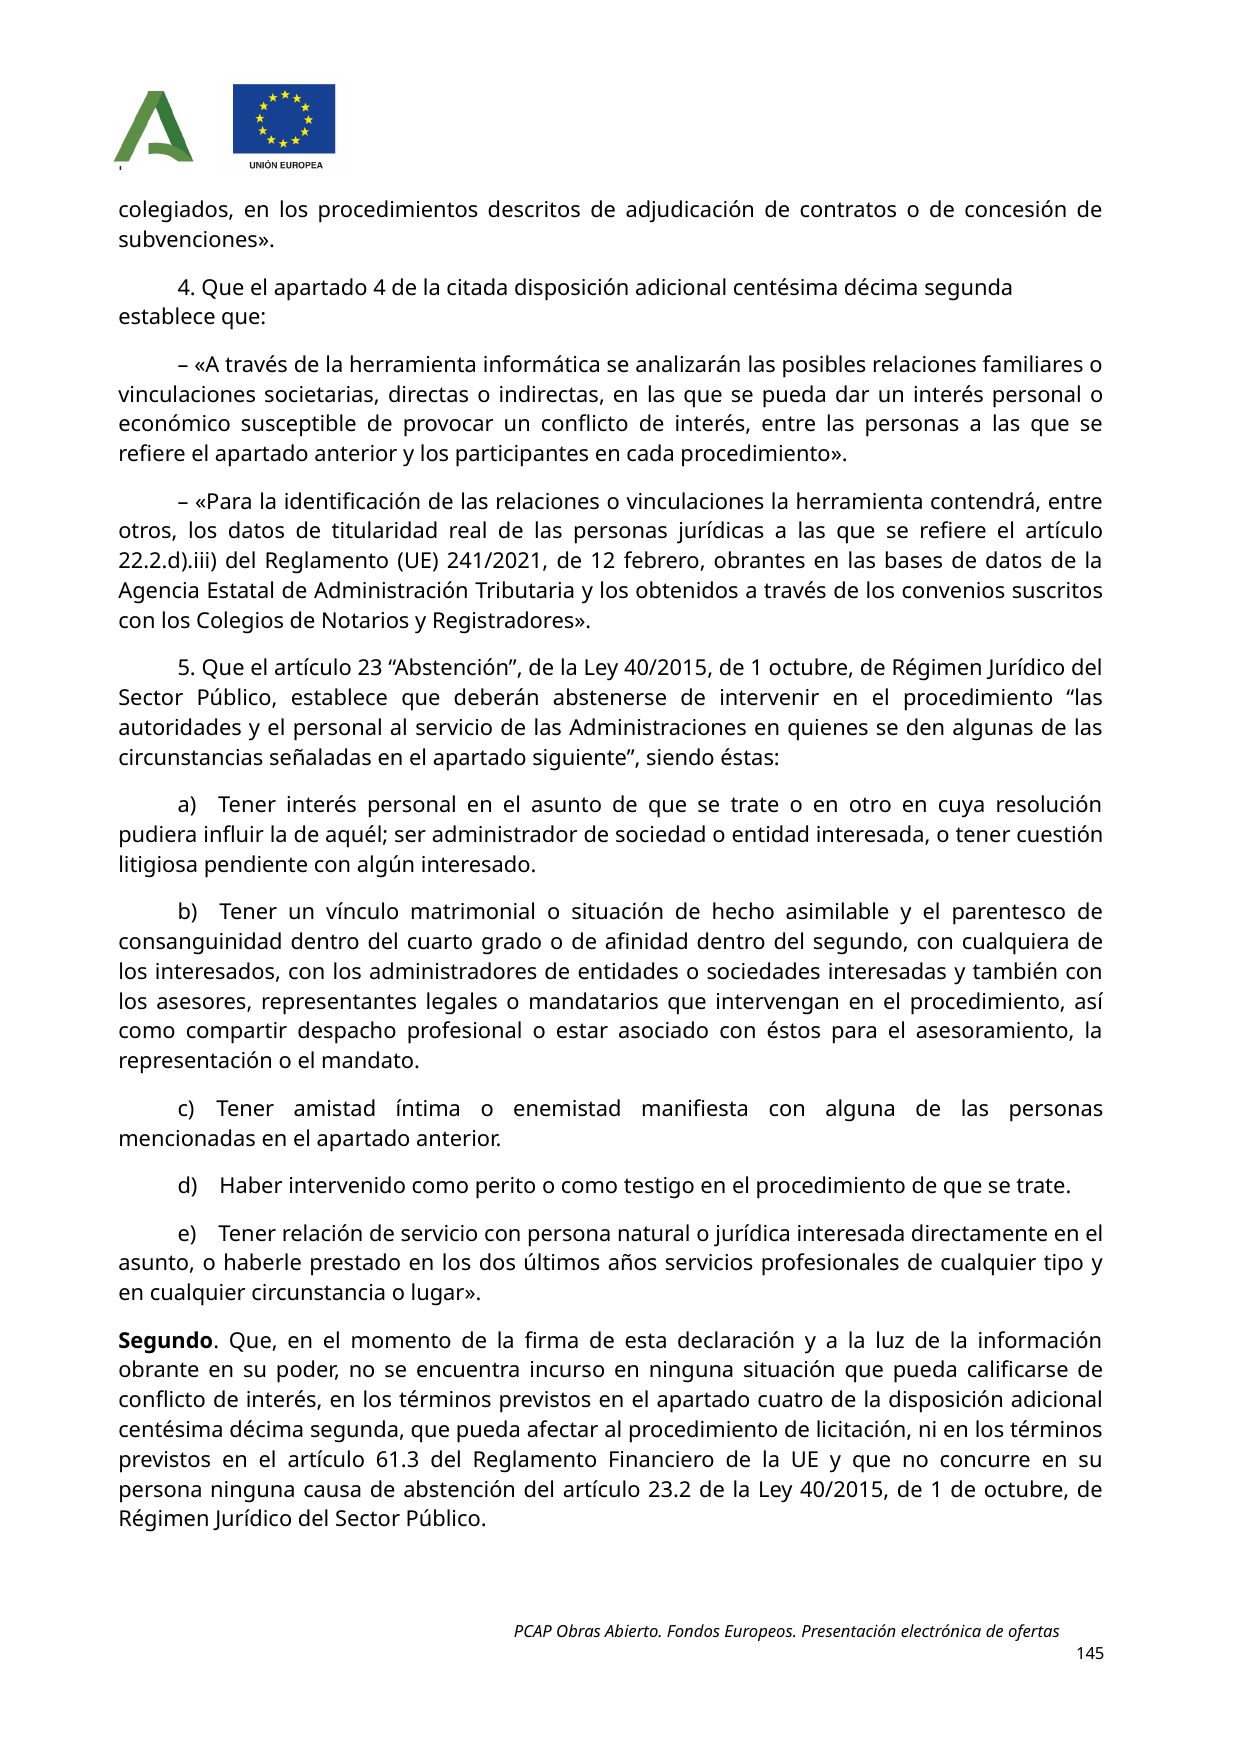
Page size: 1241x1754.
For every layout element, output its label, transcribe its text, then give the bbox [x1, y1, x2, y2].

text – «A través de la herramienta informática se analizarán las posibles relaciones familiares o vinculaciones societarias, directas o indirectas, en las que se pueda dar un interés personal o económico susceptible de provocar un conflicto de interés, entre las personas a las que se refiere el apartado anterior y los participantes en cada procedimiento». [118, 349, 1104, 468]
text e) Tener relación de servicio con persona natural o jurídica interesada directamente en el asunto, o haberle prestado en los dos últimos años servicios profesionales de cualquier tipo y en cualquier circunstancia o lugar». [118, 1218, 1104, 1307]
text 5. Que el artículo 23 “Abstención”, de la Ley 40/2015, de 1 octubre, de Régimen Jurídico del Sector Público, establece que deberán abstenerse de intervenir en el procedimiento “las autoridades y el personal al servicio de las Administraciones en quienes se den algunas de las circunstancias señaladas en el apartado siguiente”, siendo éstas: [118, 652, 1104, 772]
text – «Para la identificación de las relaciones o vinculaciones la herramienta contendrá, entre otros, los datos de titularidad real de las personas jurídicas a las que se refiere el artículo 22.2.d).iii) del Reglamento (UE) 241/2021, de 12 febrero, obrantes en las bases de datos de la Agencia Estatal de Administración Tributaria y los obtenidos a través de los convenios suscritos con los Colegios de Notarios y Registradores». [118, 486, 1104, 635]
picture [109, 86, 198, 166]
text d) Haber intervenido como perito o como testigo en el procedimiento de que se trate. [118, 1170, 1104, 1200]
text colegiados, en los procedimientos descritos de adjudicación de contratos o de concesión de subvenciones». [118, 194, 1104, 254]
text c) Tener amistad íntima o enemistad manifiesta con alguna de las personas mencionadas en el apartado anterior. [118, 1093, 1104, 1152]
text b) Tener un vínculo matrimonial o situación de hecho asimilable y el parentesco de consanguinidad dentro del cuarto grado o de afinidad dentro del segundo, con cualquiera de los interesados, con los administradores de entidades o sociedades interesadas y también con los asesores, representantes legales o mandatarios que intervengan en el procedimiento, así como compartir despacho profesional o estar asociado con éstos para el asesoramiento, la representación o el mandato. [118, 896, 1104, 1075]
text 4. Que el apartado 4 de la citada disposición adicional centésima décima segunda establece que: [118, 272, 1104, 331]
picture [221, 78, 347, 176]
text a) Tener interés personal en el asunto de que se trate o en otro en cuya resolución pudiera influir la de aquél; ser administrador de sociedad o entidad interesada, o tener cuestión litigiosa pendiente con algún interesado. [118, 789, 1104, 879]
text Segundo. Que, en el momento de la firma de esta declaración y a la luz de la información obrante en su poder, no se encuentra incurso en ninguna situación que pueda calificarse de conflicto de interés, en los términos previstos en el apartado cuatro de la disposición adicional centésima décima segunda, que pueda afectar al procedimiento de licitación, ni en los términos previstos en el artículo 61.3 del Reglamento Financiero de la UE y que no concurre en su persona ninguna causa de abstención del artículo 23.2 de la Ley 40/2015, de 1 de octubre, de Régimen Jurídico del Sector Público. [118, 1325, 1104, 1533]
